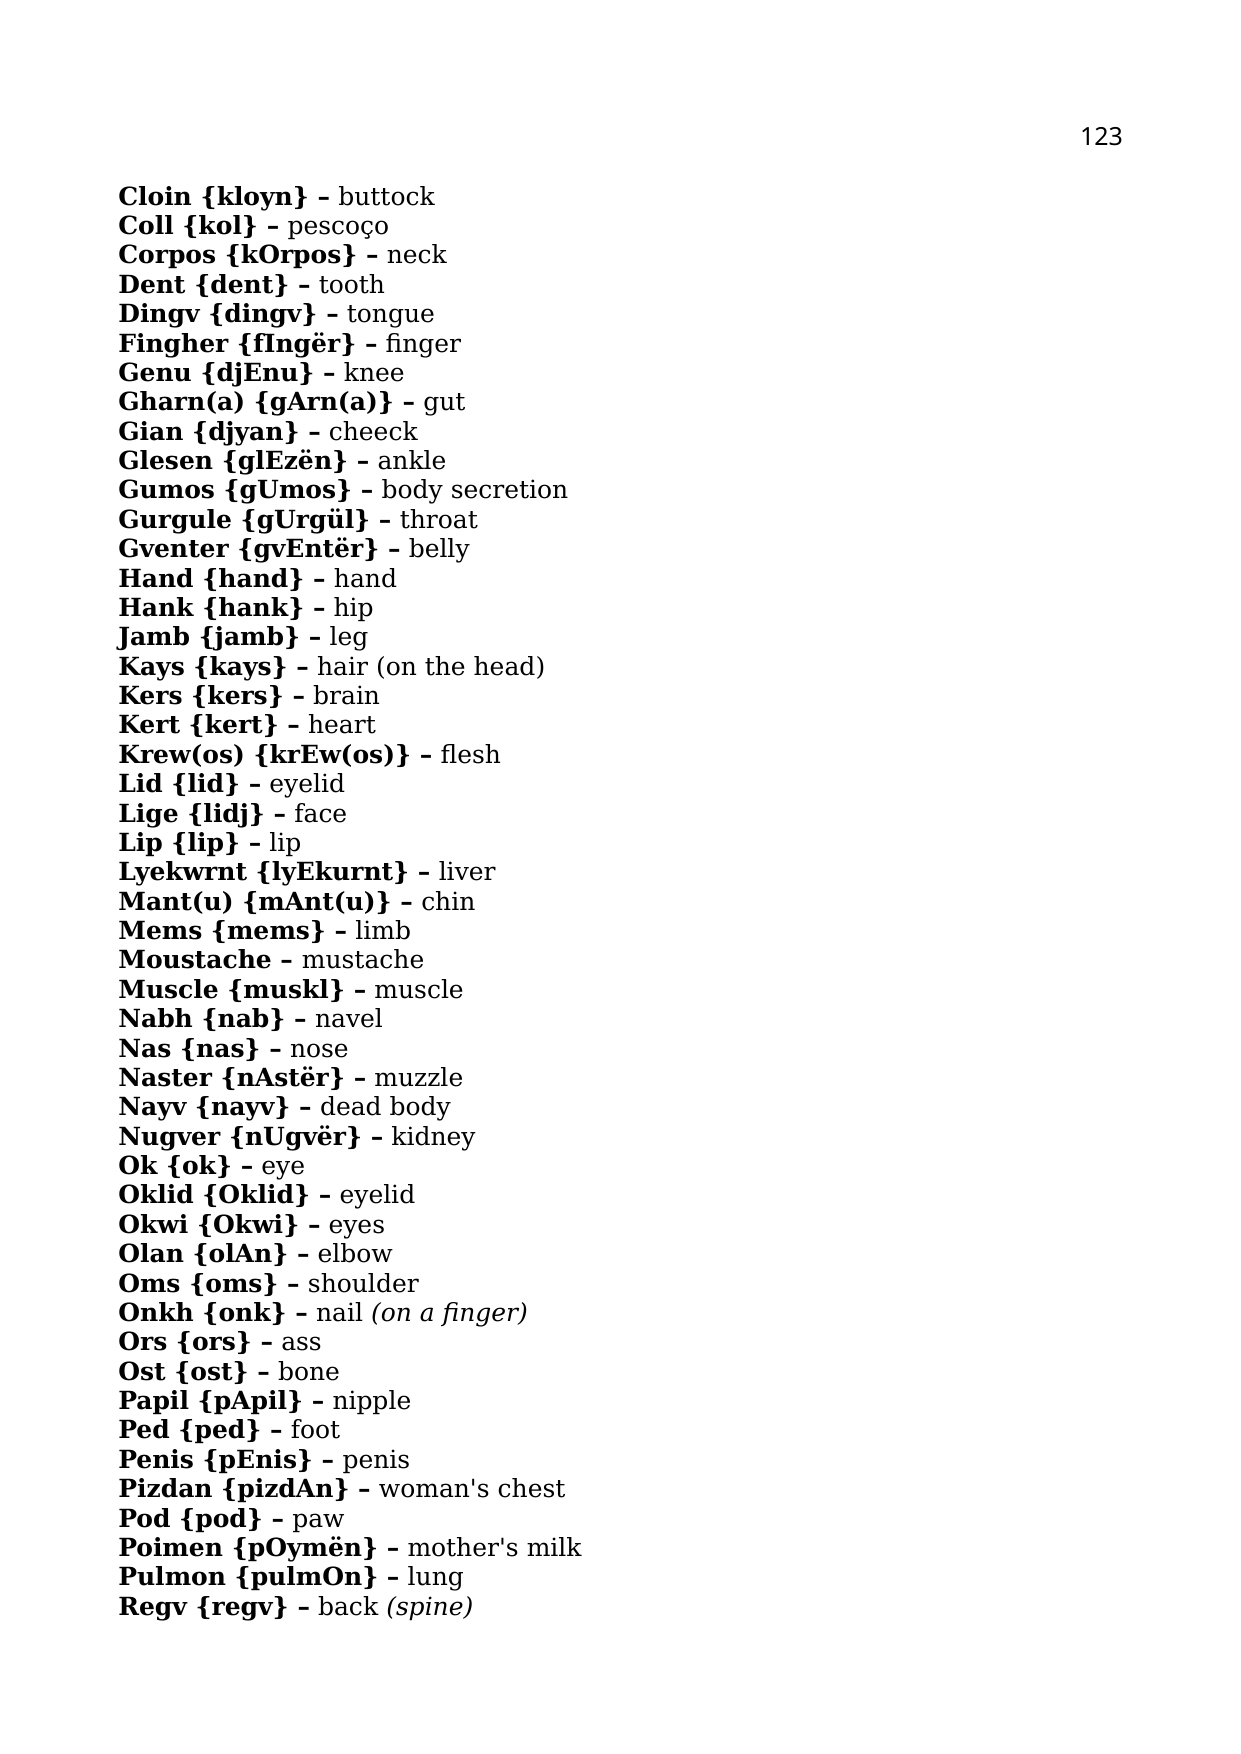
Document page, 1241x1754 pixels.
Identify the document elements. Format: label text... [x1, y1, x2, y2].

text Gurgule {gUrgül} – throat [118, 505, 1123, 534]
text Oklid {Oklid} – eyelid [118, 1180, 1123, 1210]
text Onkh {onk} – nail (on a finger) [118, 1298, 1123, 1327]
text Nugver {nUgvër} – kidney [118, 1122, 1123, 1151]
text Mant(u) {mAnt(u)} – chin [118, 887, 1123, 916]
text Ors {ors} – ass [118, 1327, 1123, 1357]
text Pod {pod} – paw [118, 1503, 1123, 1533]
text Ost {ost} – bone [118, 1357, 1123, 1386]
text Nabh {nab} – navel [118, 1004, 1123, 1033]
text Regv {regv} – back (spine) [118, 1592, 1123, 1621]
text Lige {lidj} – face [118, 798, 1123, 828]
text Ped {ped} – foot [118, 1415, 1123, 1445]
text Moustache – mustache [118, 945, 1123, 975]
text Penis {pEnis} – penis [118, 1445, 1123, 1474]
text Hank {hank} – hip [118, 593, 1123, 622]
text Pizdan {pizdAn} – woman's chest [118, 1474, 1123, 1503]
text Cloin {kloyn} – buttock [118, 182, 1123, 211]
text Lid {lid} – eyelid [118, 769, 1123, 798]
text Corpos {kOrpos} – neck [118, 240, 1123, 270]
text Okwi {Okwi} – eyes [118, 1210, 1123, 1239]
text Kert {kert} – heart [118, 710, 1123, 740]
text Gumos {gUmos} – body secretion [118, 475, 1123, 505]
text Muscle {muskl} – muscle [118, 975, 1123, 1004]
text Nayv {nayv} – dead body [118, 1092, 1123, 1122]
text Dingv {dingv} – tongue [118, 299, 1123, 328]
text Gharn(a) {gArn(a)} – gut [118, 387, 1123, 417]
text Papil {pApil} – nipple [118, 1386, 1123, 1415]
text Naster {nAstër} – muzzle [118, 1063, 1123, 1092]
text Oms {oms} – shoulder [118, 1268, 1123, 1298]
text Gventer {gvEntër} – belly [118, 534, 1123, 563]
text Ok {ok} – eye [118, 1151, 1123, 1180]
text Krew(os) {krEw(os)} – flesh [118, 740, 1123, 769]
text Nas {nas} – nose [118, 1033, 1123, 1063]
text Mems {mems} – limb [118, 916, 1123, 945]
text Lip {lip} – lip [118, 828, 1123, 857]
text Olan {olAn} – elbow [118, 1239, 1123, 1268]
text Dent {dent} – tooth [118, 270, 1123, 299]
text Kers {kers} – brain [118, 681, 1123, 710]
text Genu {djEnu} – knee [118, 358, 1123, 387]
text Kays {kays} – hair (on the head) [118, 652, 1123, 681]
text Pulmon {pulmOn} – lung [118, 1562, 1123, 1592]
text Lyekwrnt {lyEkurnt} – liver [118, 857, 1123, 887]
text Gian {djyan} – cheeck [118, 417, 1123, 446]
text Hand {hand} – hand [118, 563, 1123, 593]
text Coll {kol} – pescoço [118, 211, 1123, 240]
text Jamb {jamb} – leg [118, 622, 1123, 652]
text Glesen {glEzën} – ankle [118, 446, 1123, 475]
text Fingher {fIngër} – finger [118, 328, 1123, 358]
text Poimen {pOymën} – mother's milk [118, 1533, 1123, 1562]
